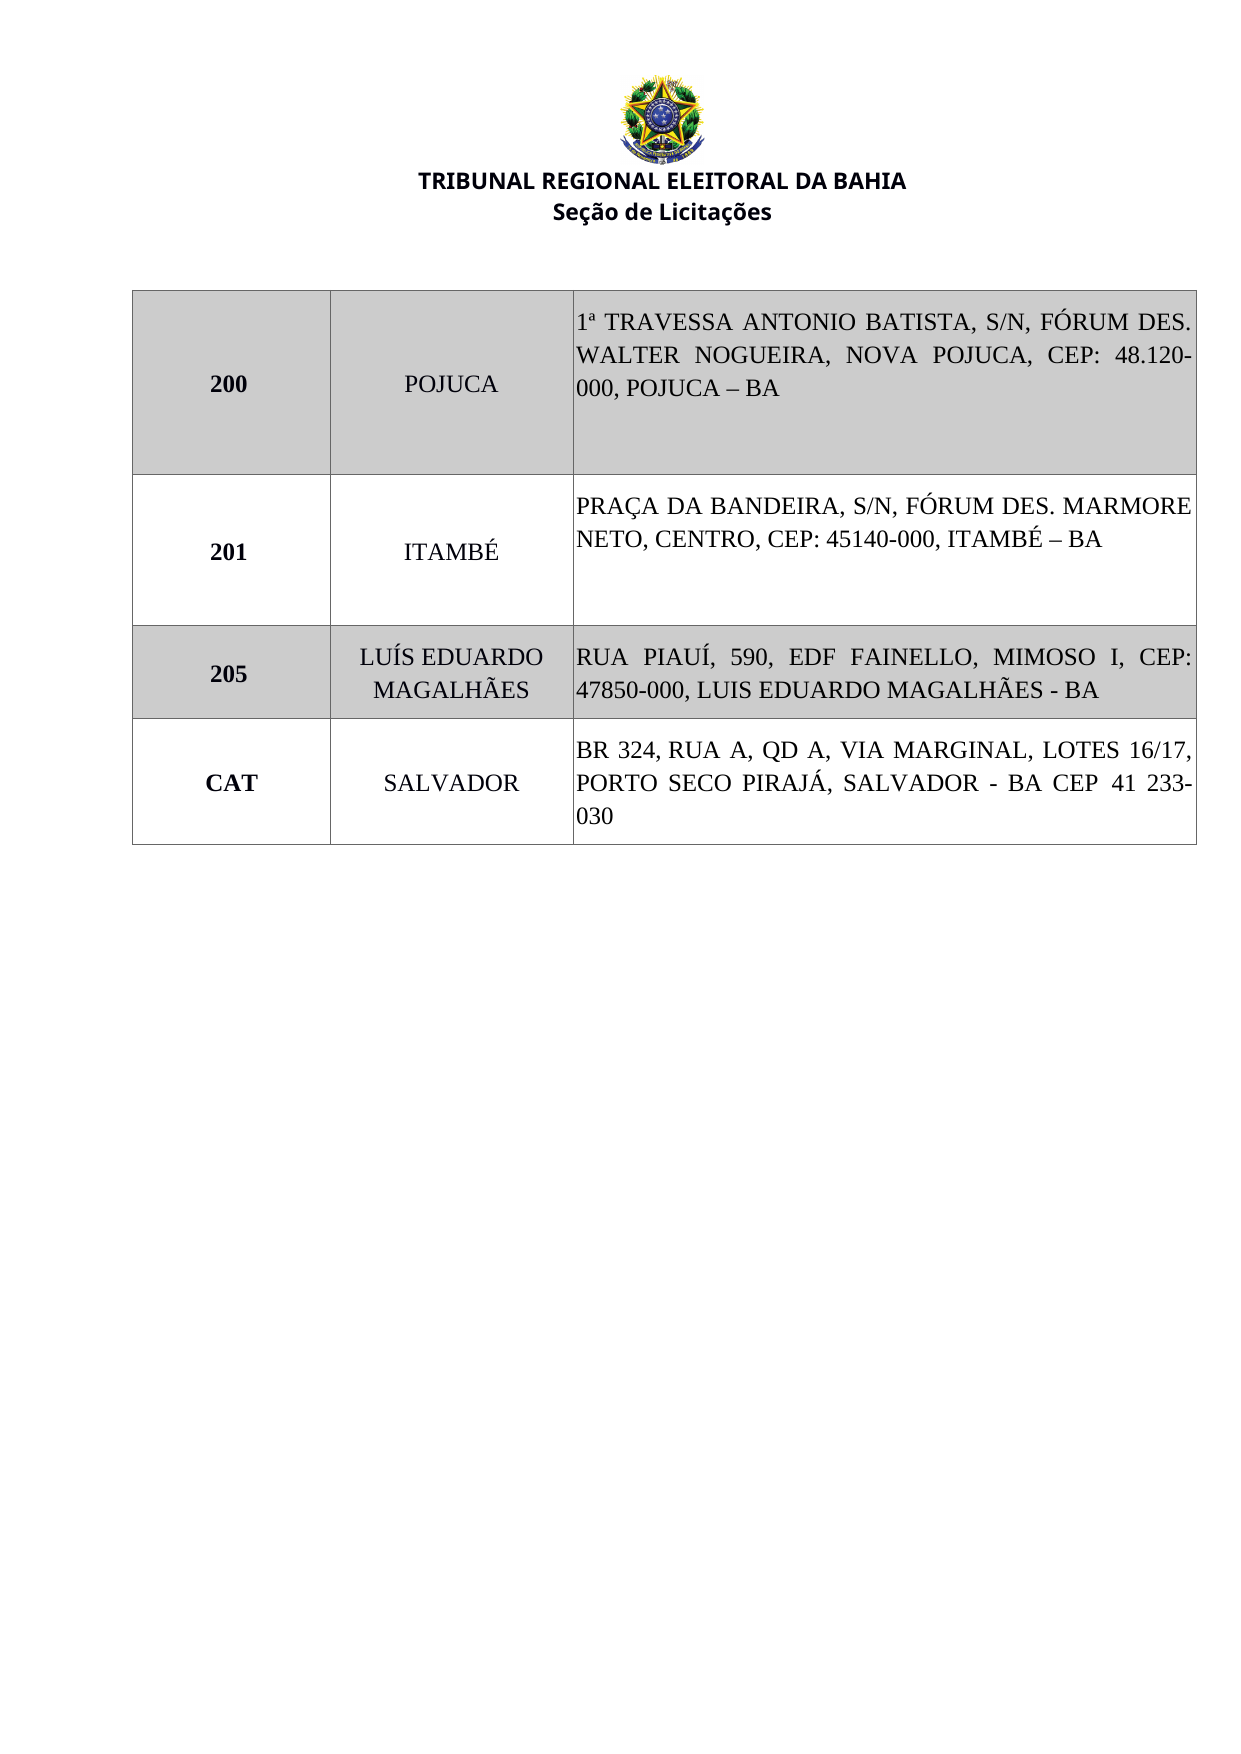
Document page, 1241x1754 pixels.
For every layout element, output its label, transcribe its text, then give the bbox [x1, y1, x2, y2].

table_cell 201 [133, 475, 330, 625]
table_cell CAT [133, 719, 330, 844]
table_cell 1ª TRAVESSA ANTONIO BATISTA, S/N, FÓRUM DES. WALTER NOGUEIRA, NOVA POJUCA, CEP: 48.120-000, POJUCA – BA [574, 291, 1196, 474]
table_cell BR 324, RUA A, QD A, VIA MARGINAL, LOTES 16/17, PORTO SECO PIRAJÁ, SALVADOR - BA CEP 41 233-030 [574, 719, 1196, 844]
table_cell PRAÇA DA BANDEIRA, S/N, FÓRUM DES. MARMORE NETO, CENTRO, CEP: 45140-000, ITAMBÉ – BA [574, 475, 1196, 625]
table_cell 200 [133, 291, 330, 474]
table_cell POJUCA [331, 291, 573, 474]
table_cell ITAMBÉ [331, 475, 573, 625]
table_cell RUA PIAUÍ, 590, EDF FAINELLO, MIMOSO I, CEP: 47850-000, LUIS EDUARDO MAGALHÃES - BA [574, 626, 1196, 718]
table_cell 205 [133, 626, 330, 718]
table_cell LUÍS EDUARDO MAGALHÃES [331, 626, 573, 718]
table_cell SALVADOR [331, 719, 573, 844]
